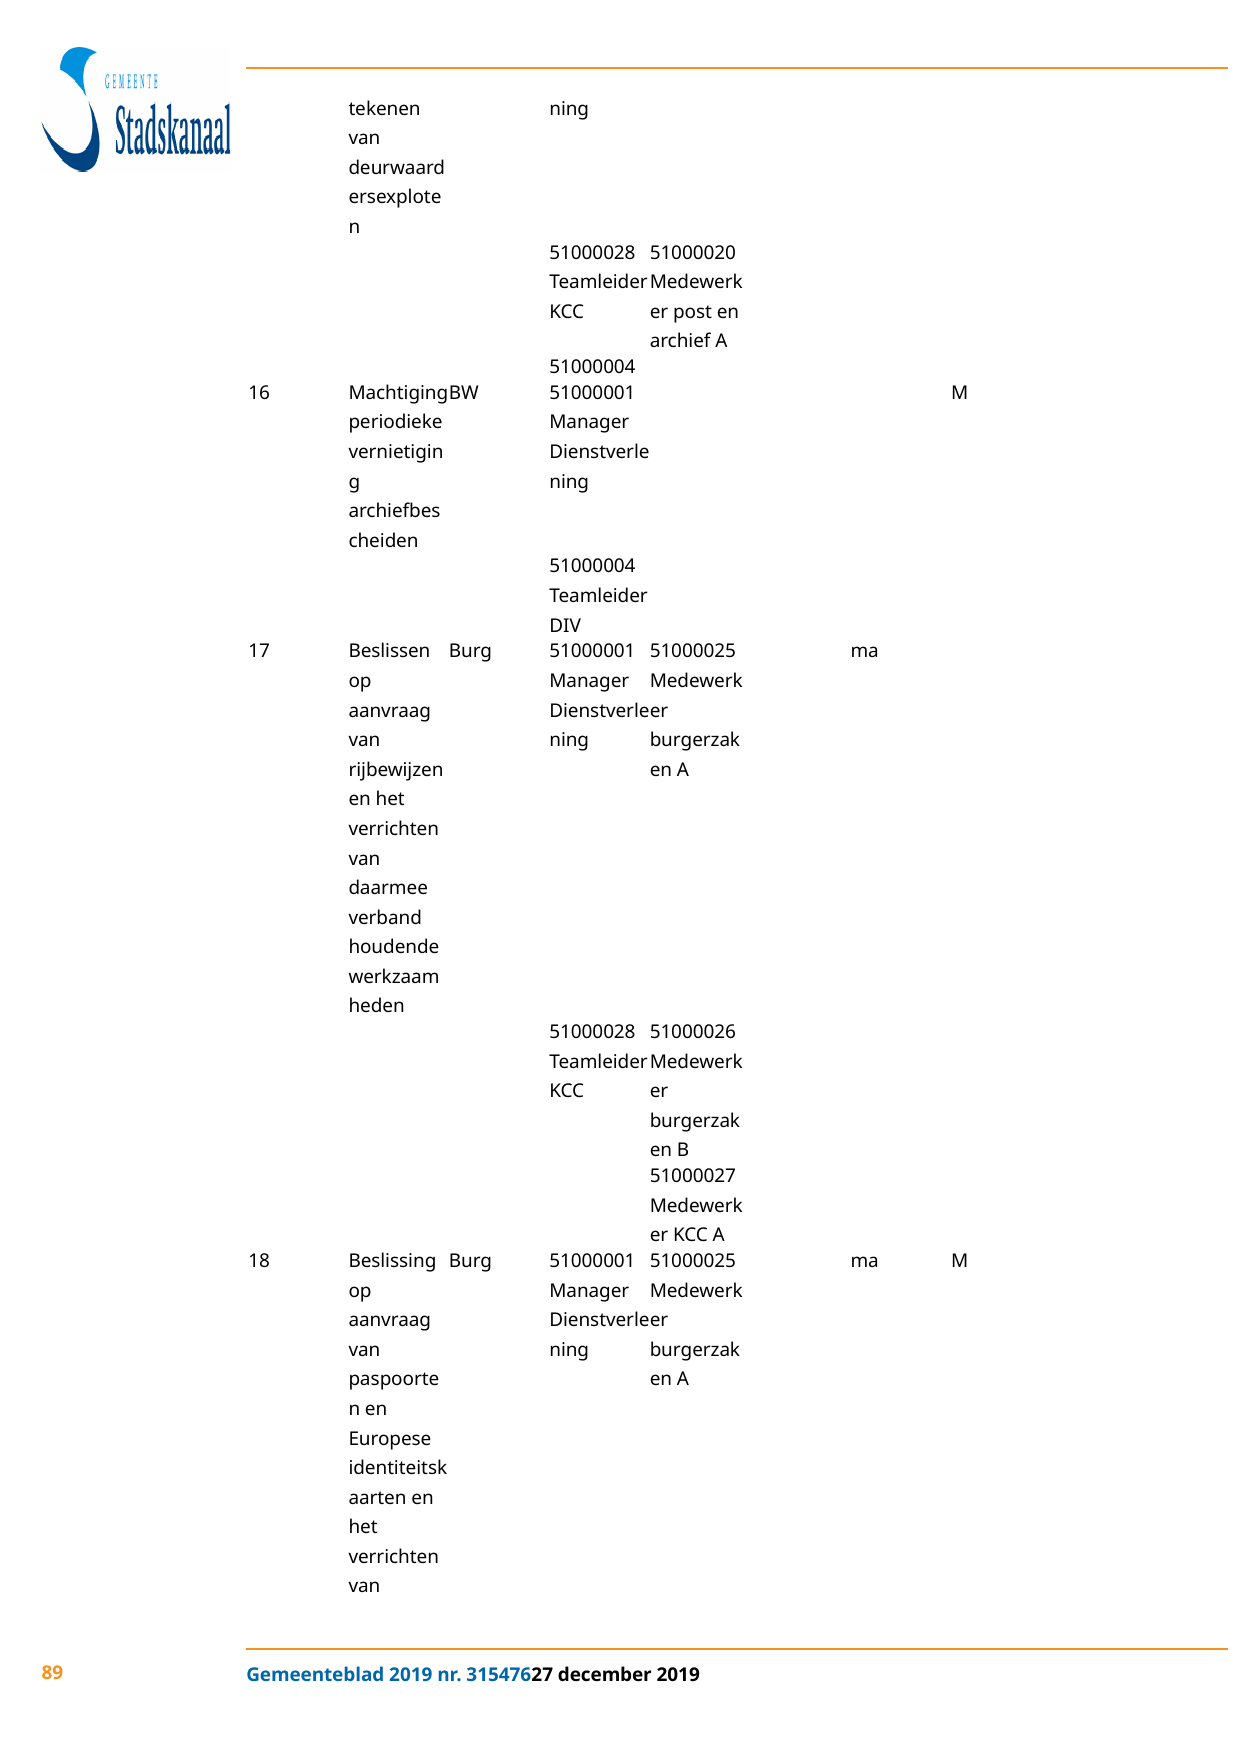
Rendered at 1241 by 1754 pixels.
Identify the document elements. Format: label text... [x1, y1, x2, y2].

table_cell [951, 353, 1051, 379]
table_cell Beslissen op aanvraag van rijbewijzen en het verrichten van daarmee verband houdende werkzaamheden [348, 638, 449, 1018]
table_cell [951, 95, 1051, 239]
table_cell BW [449, 379, 549, 553]
table_cell [850, 379, 951, 553]
table_cell [750, 553, 850, 638]
table_cell [449, 1018, 549, 1162]
table_cell 17 [248, 638, 348, 1018]
table_cell [1051, 379, 1152, 553]
table_cell M [951, 379, 1051, 553]
table_cell 51000025 Medewerker burgerzaken A [650, 1247, 750, 1598]
table_cell [248, 1018, 348, 1162]
table_cell [650, 95, 750, 239]
table_cell ma [850, 638, 951, 1018]
table_cell [348, 353, 449, 379]
table_cell [1051, 638, 1152, 1018]
table_cell 51000028 Teamleider KCC [549, 239, 649, 353]
table_cell [750, 239, 850, 353]
table_cell ma [850, 1247, 951, 1598]
table_cell [449, 1163, 549, 1247]
table_cell [348, 553, 449, 638]
table_cell [951, 239, 1051, 353]
table_cell [850, 1018, 951, 1162]
table_cell [348, 1163, 449, 1247]
table_cell 51000004 Teamleider DIV [549, 553, 649, 638]
table_cell [750, 638, 850, 1018]
table_cell 51000026 Medewerker burgerzaken B [650, 1018, 750, 1162]
table_cell M [951, 1247, 1051, 1598]
table_cell [750, 1247, 850, 1598]
table_cell [248, 95, 348, 239]
table_cell [1051, 1163, 1152, 1247]
table_cell [1051, 95, 1152, 239]
table_cell [850, 239, 951, 353]
table_cell [1051, 1018, 1152, 1162]
table_cell [449, 95, 549, 239]
table_cell [850, 1163, 951, 1247]
table_cell [449, 239, 549, 353]
table_cell [248, 353, 348, 379]
table_cell [549, 1163, 649, 1247]
table_cell ning [549, 95, 649, 239]
table_cell [951, 553, 1051, 638]
table_cell 51000025 Medewerker burgerzaken A [650, 638, 750, 1018]
table_cell [951, 1018, 1051, 1162]
table_cell Beslissing op aanvraag van paspoorten en Europese identiteitskaarten en het verrichten van [348, 1247, 449, 1598]
table_cell [750, 95, 850, 239]
table_cell [348, 239, 449, 353]
table_cell [750, 379, 850, 553]
table_cell [650, 353, 750, 379]
table_cell 51000004 [549, 353, 649, 379]
table_cell [348, 1018, 449, 1162]
table_cell [1051, 1247, 1152, 1598]
table_cell 18 [248, 1247, 348, 1598]
table_cell [750, 1018, 850, 1162]
table_cell 51000020 Medewerker post en archief A [650, 239, 750, 353]
table_cell Burg [449, 1247, 549, 1598]
table_cell [951, 638, 1051, 1018]
table_cell [951, 1163, 1051, 1247]
table_cell Burg [449, 638, 549, 1018]
picture [41, 47, 231, 172]
table_cell 51000001 Manager Dienstverlening [549, 379, 649, 553]
table_cell [1051, 239, 1152, 353]
table_cell [1051, 353, 1152, 379]
table_cell [750, 353, 850, 379]
table_cell 16 [248, 379, 348, 553]
table_cell tekenen van deurwaardersexploten [348, 95, 449, 239]
table_cell Machtiging periodieke vernietiging archiefbescheiden [348, 379, 449, 553]
table_cell [248, 239, 348, 353]
table_cell [850, 353, 951, 379]
table_cell [750, 1163, 850, 1247]
table_cell [248, 1163, 348, 1247]
table_cell [449, 553, 549, 638]
table_cell [850, 553, 951, 638]
table_cell [449, 353, 549, 379]
table_cell [650, 553, 750, 638]
table_cell [248, 553, 348, 638]
table_cell [650, 379, 750, 553]
table_cell [850, 95, 951, 239]
table_cell 51000027 Medewerker KCC A [650, 1163, 750, 1247]
table_cell 51000028 Teamleider KCC [549, 1018, 649, 1162]
table_cell 51000001 Manager Dienstverlening [549, 638, 649, 1018]
table_cell 51000001 Manager Dienstverlening [549, 1247, 649, 1598]
